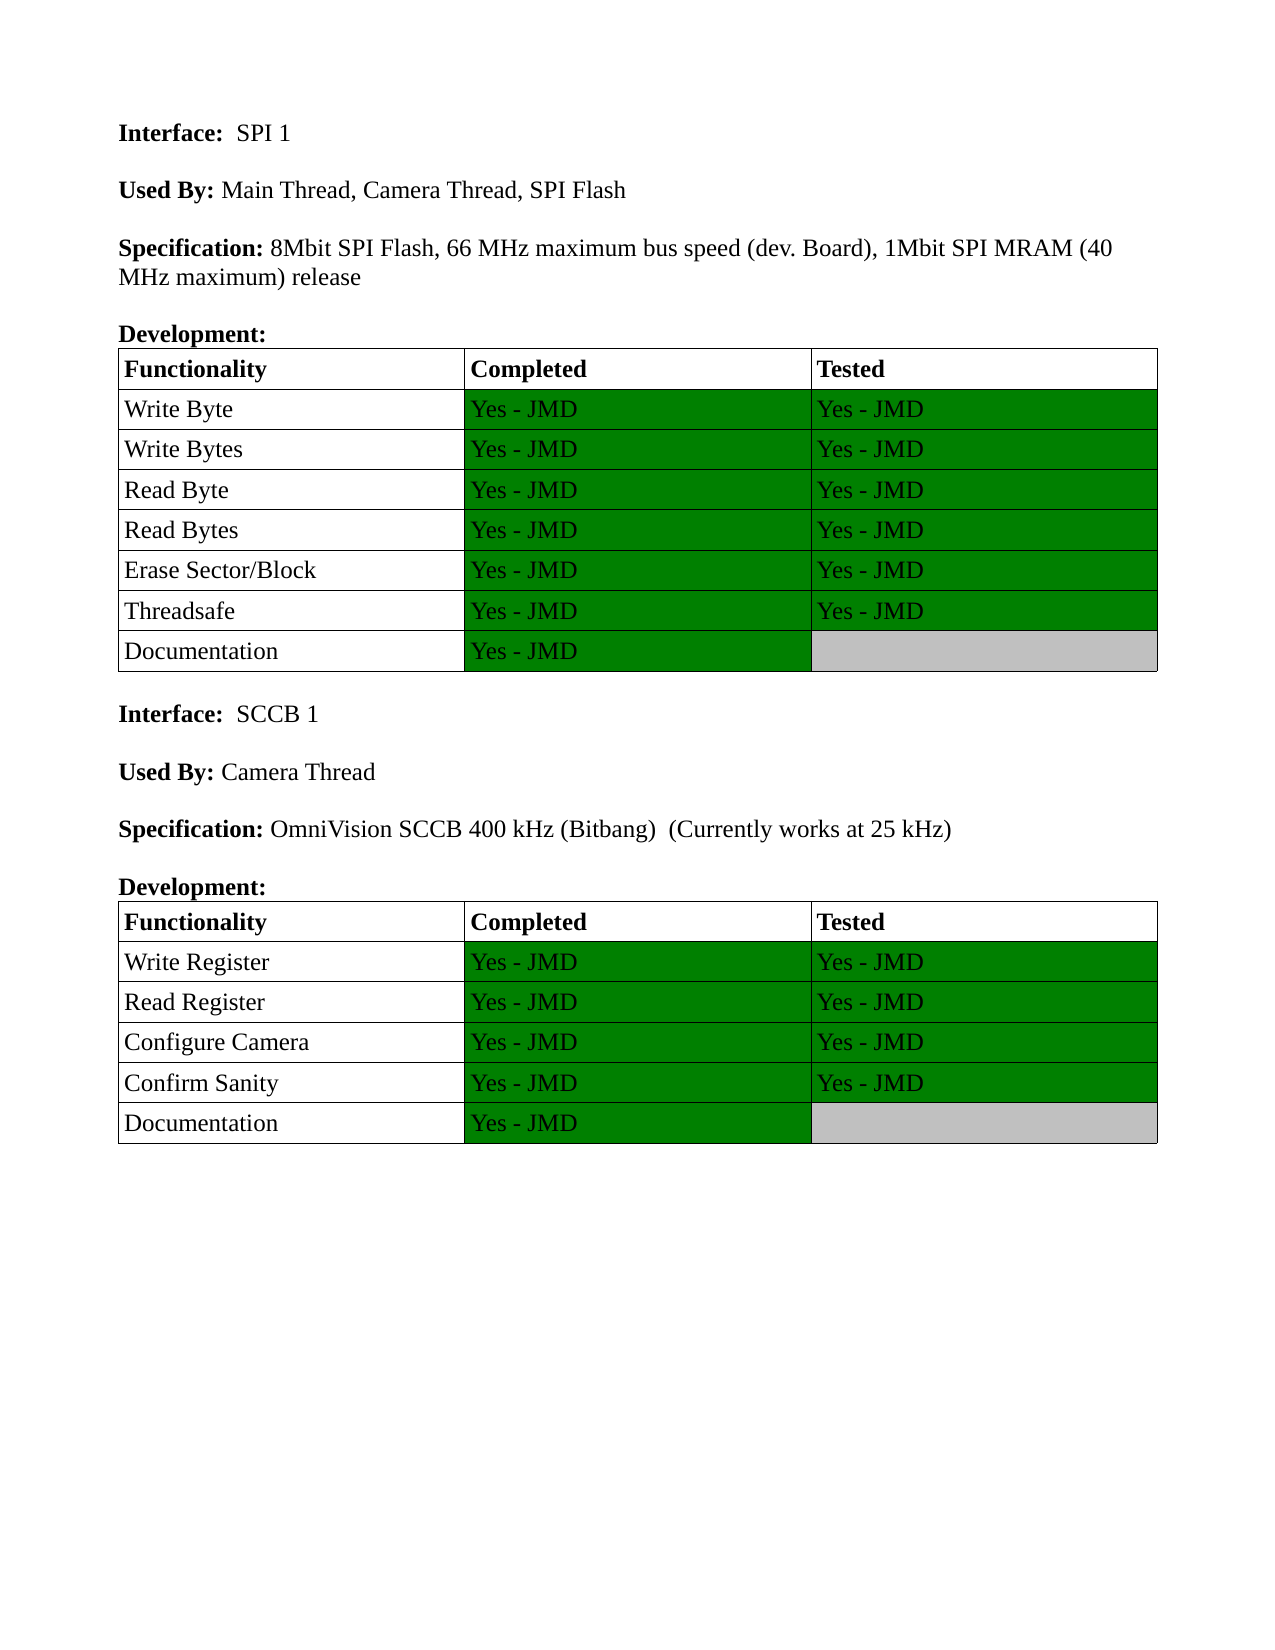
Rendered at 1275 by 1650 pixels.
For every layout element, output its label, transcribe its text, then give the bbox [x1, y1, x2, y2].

table_header Tested [812, 349, 1157, 388]
table_cell Yes - JMD [465, 631, 811, 671]
table_cell Yes - JMD [465, 470, 811, 509]
table_cell Configure Camera [119, 1023, 464, 1062]
table_header Functionality [119, 902, 464, 941]
table_cell Yes - JMD [812, 591, 1157, 630]
table_cell Yes - JMD [812, 390, 1157, 429]
table_cell Yes - JMD [812, 470, 1157, 509]
text Specification: OmniVision SCCB 400 kHz (Bitbang) (Currently works at 25 kHz) [118, 814, 1157, 843]
table_cell Yes - JMD [812, 1063, 1157, 1102]
table_header Completed [465, 349, 811, 388]
table_header Completed [465, 902, 811, 941]
table_cell Yes - JMD [465, 430, 811, 469]
text Interface: SPI 1 [118, 118, 1157, 147]
table_cell Threadsafe [119, 591, 464, 630]
table_cell Write Register [119, 942, 464, 981]
text Used By: Main Thread, Camera Thread, SPI Flash [118, 176, 1157, 204]
table_header Functionality [119, 349, 464, 388]
table_cell Write Byte [119, 390, 464, 429]
table_cell Yes - JMD [465, 1103, 811, 1143]
table_cell Yes - JMD [465, 551, 811, 590]
text Specification: 8Mbit SPI Flash, 66 MHz maximum bus speed (dev. Board), 1Mbit SPI MRAM (40 MHz maximum) release [118, 233, 1157, 291]
table_cell Documentation [119, 1103, 464, 1143]
table_cell Yes - JMD [812, 510, 1157, 550]
table_cell [812, 631, 1157, 671]
table_cell Confirm Sanity [119, 1063, 464, 1102]
table_cell Yes - JMD [465, 942, 811, 981]
table_cell Yes - JMD [812, 430, 1157, 469]
table_cell Yes - JMD [465, 510, 811, 550]
text Development: [118, 872, 1157, 901]
table_cell Erase Sector/Block [119, 551, 464, 590]
table_cell Yes - JMD [465, 591, 811, 630]
text Used By: Camera Thread [118, 757, 1157, 786]
table_cell Read Bytes [119, 510, 464, 550]
table_cell Yes - JMD [465, 1023, 811, 1062]
table_cell Yes - JMD [465, 982, 811, 1022]
table_cell Yes - JMD [465, 1063, 811, 1102]
table_cell Yes - JMD [812, 1023, 1157, 1062]
table_cell Documentation [119, 631, 464, 671]
table_cell Read Byte [119, 470, 464, 509]
text Interface: SCCB 1 [118, 699, 1157, 728]
table_cell [812, 1103, 1157, 1143]
table_cell Yes - JMD [812, 551, 1157, 590]
table_cell Yes - JMD [465, 390, 811, 429]
table_cell Read Register [119, 982, 464, 1022]
table_cell Yes - JMD [812, 942, 1157, 981]
table_cell Write Bytes [119, 430, 464, 469]
table_cell Yes - JMD [812, 982, 1157, 1022]
table_header Tested [812, 902, 1157, 941]
text Development: [118, 319, 1157, 348]
